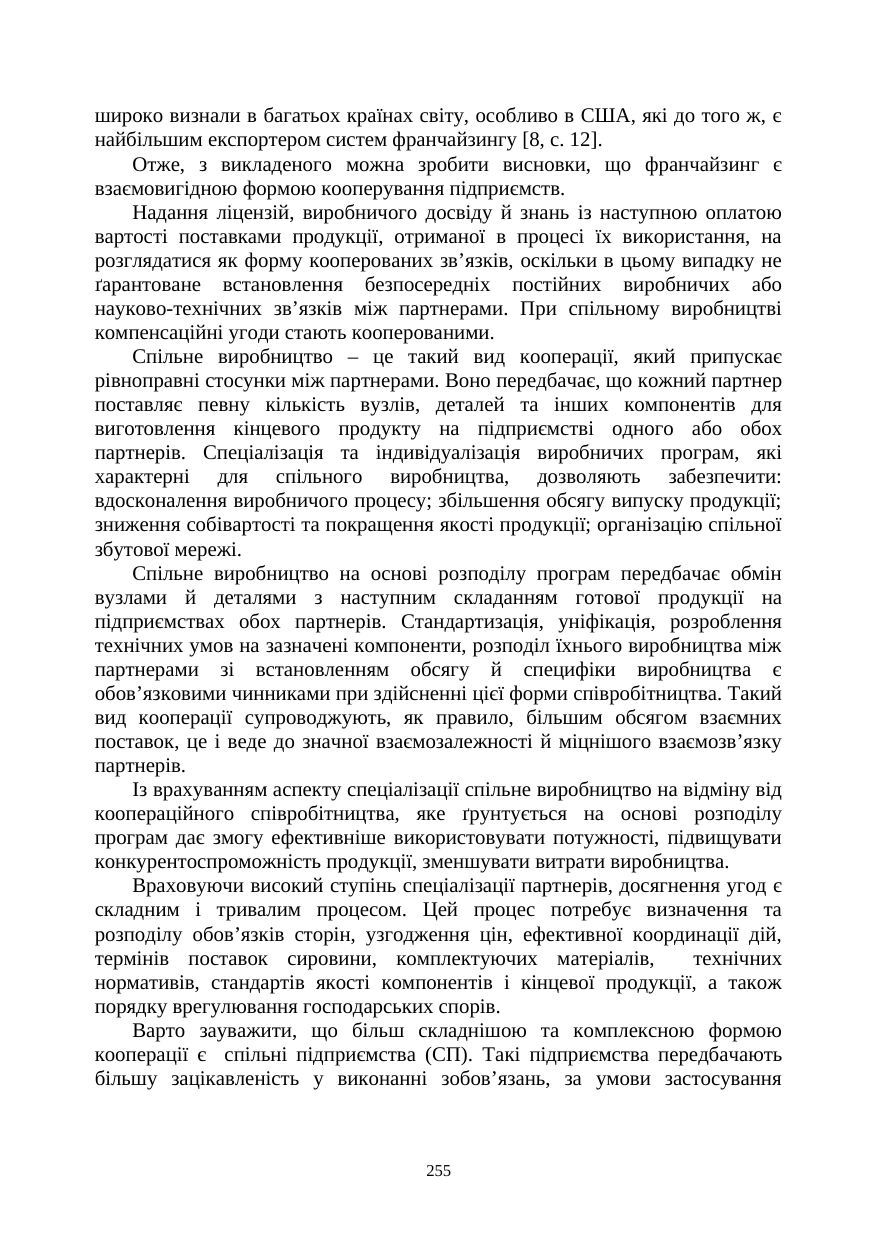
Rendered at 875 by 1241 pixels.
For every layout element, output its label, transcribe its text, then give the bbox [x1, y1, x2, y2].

text Отже, з викладеного можна зробити висновки, що франчайзинг є взаємовигідною формою кооперування підприємств. [94, 151, 782, 199]
text Враховуючи високий ступінь спеціалізації партнерів, досягнення угод є складним і тривалим процесом. Цей процес потребує визначення та розподілу обов’язків сторін, узгодження цін, ефективної координації дій, термінів поставок сировини, комплектуючих матеріалів, технічних нормативів, стандартів якості компонентів і кінцевої продукції, а також порядку врегулювання господарських спорів. [94, 873, 782, 1018]
text Варто зауважити, що більш складнішою та комплексною формою кооперації є спільні підприємства (СП). Такі підприємства передбачають більшу зацікавленість у виконанні зобов’язань, за умови застосування [94, 1018, 782, 1090]
text Спільне виробництво – це такий вид кооперації, який припускає рівноправні стосунки між партнерами. Воно передбачає, що кожний партнер поставляє певну кількість вузлів, деталей та інших компонентів для виготовлення кінцевого продукту на підприємстві одного або обох партнерів. Спеціалізація та індивідуалізація виробничих програм, які характерні для спільного виробництва, дозволяють забезпечити: вдосконалення виробничого процесу; збільшення обсягу випуску продукції; зниження собівартості та покращення якості продукції; організацію спільної збутової мережі. [94, 344, 782, 561]
text Надання ліцензій, виробничого досвіду й знань із наступною оплатою вартості поставками продукції, отриманої в процесі їх використання, на розглядатися як форму кооперованих зв’язків, оскільки в цьому випадку не ґарантоване встановлення безпосередніх постійних виробничих або науково-технічних зв’язків між партнерами. При спільному виробництві компенсаційні угоди стають кооперованими. [94, 199, 782, 344]
text широко визнали в багатьох країнах світу, особливо в США, які до того ж, є найбільшим експортером систем франчайзингу [8, с. 12]. [94, 103, 782, 151]
text Спільне виробництво на основі розподілу програм передбачає обмін вузлами й деталями з наступним складанням готової продукції на підприємствах обох партнерів. Стандартизація, уніфікація, розроблення технічних умов на зазначені компоненти, розподіл їхнього виробництва між партнерами зі встановленням обсягу й специфіки виробництва є обов’язковими чинниками при здійсненні цієї форми співробітництва. Такий вид кооперації супроводжують, як правило, більшим обсягом взаємних поставок, це і веде до значної взаємозалежності й міцнішого взаємозв’язку партнерів. [94, 561, 782, 777]
text Із врахуванням аспекту спеціалізації спільне виробництво на відміну від коопераційного співробітництва, яке ґрунтується на основі розподілу програм дає змогу ефективніше використовувати потужності, підвищувати конкурентоспроможність продукції, зменшувати витрати виробництва. [94, 777, 782, 873]
